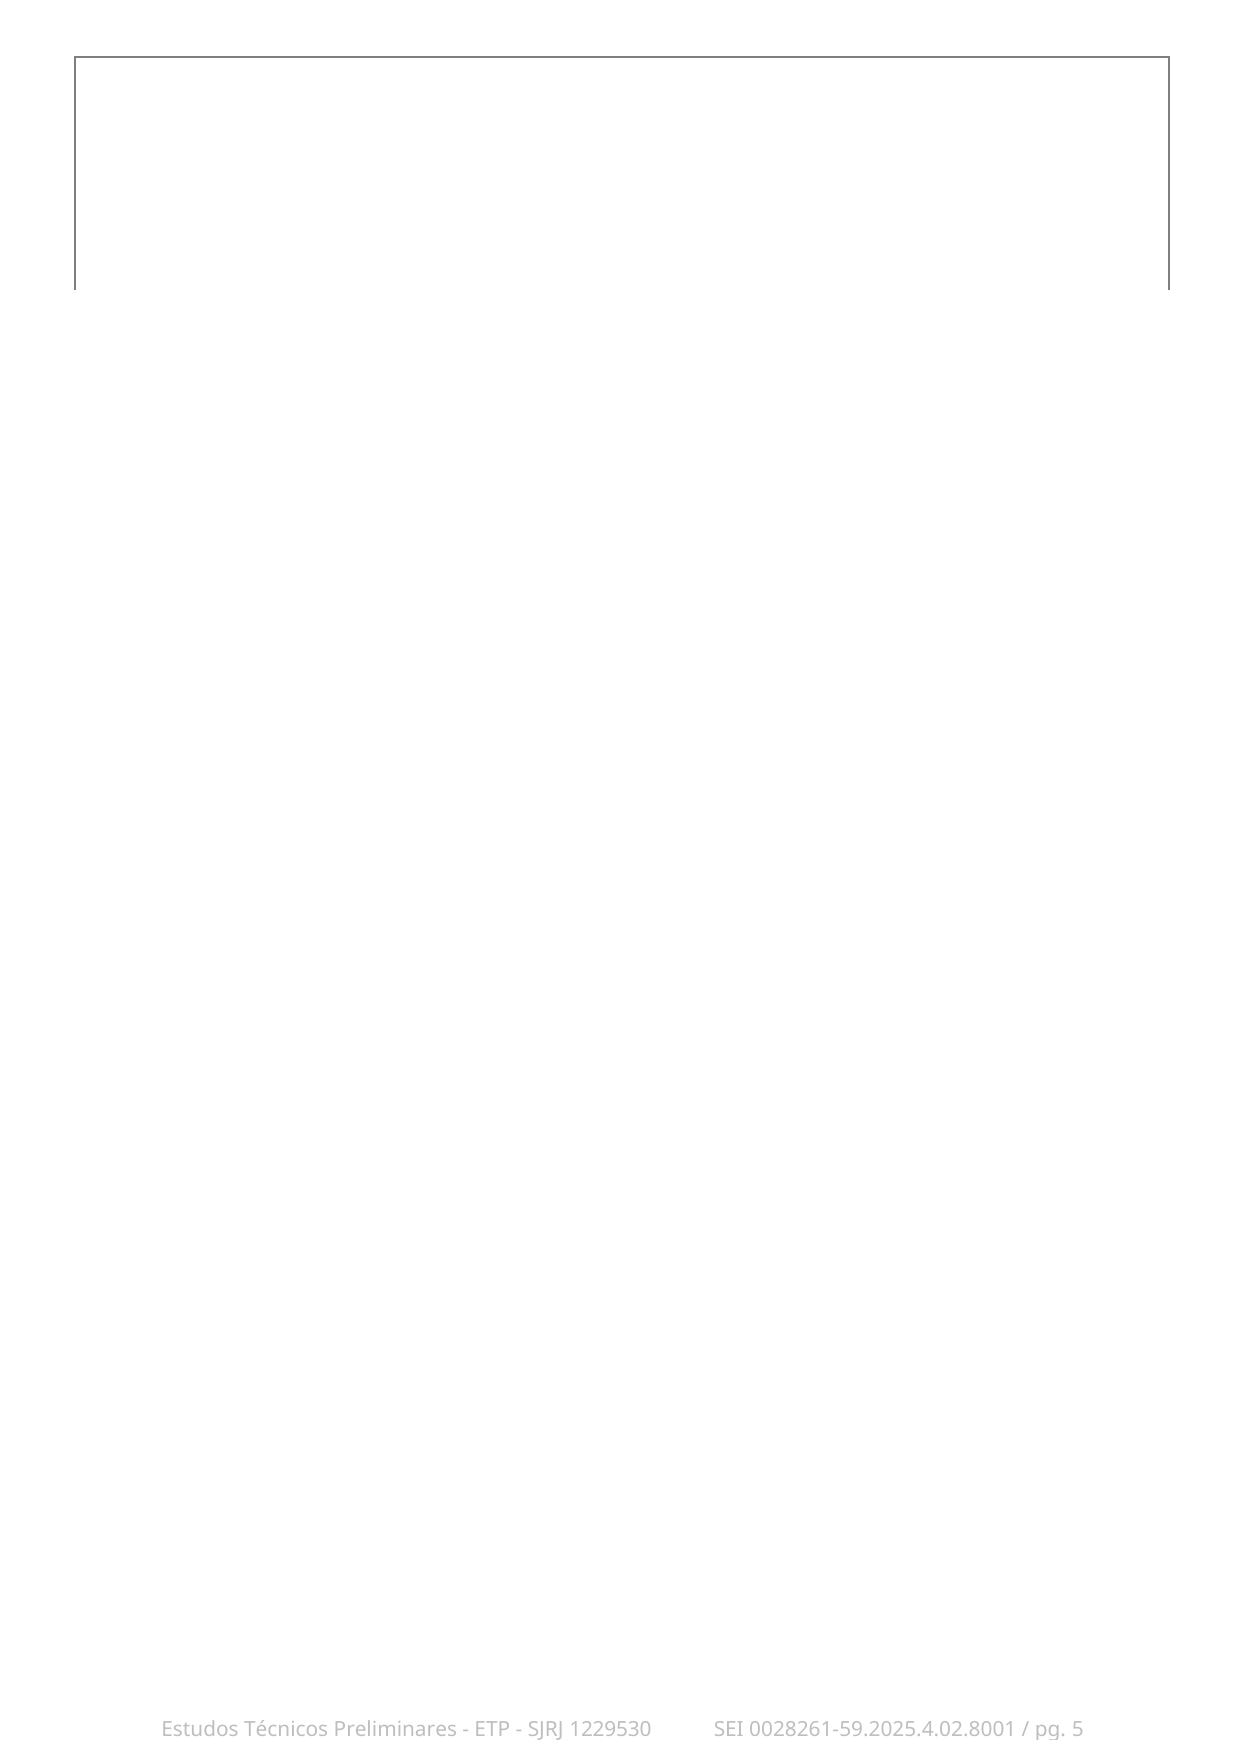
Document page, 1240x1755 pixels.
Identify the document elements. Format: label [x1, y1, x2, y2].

table_cell [76, 58, 1168, 290]
